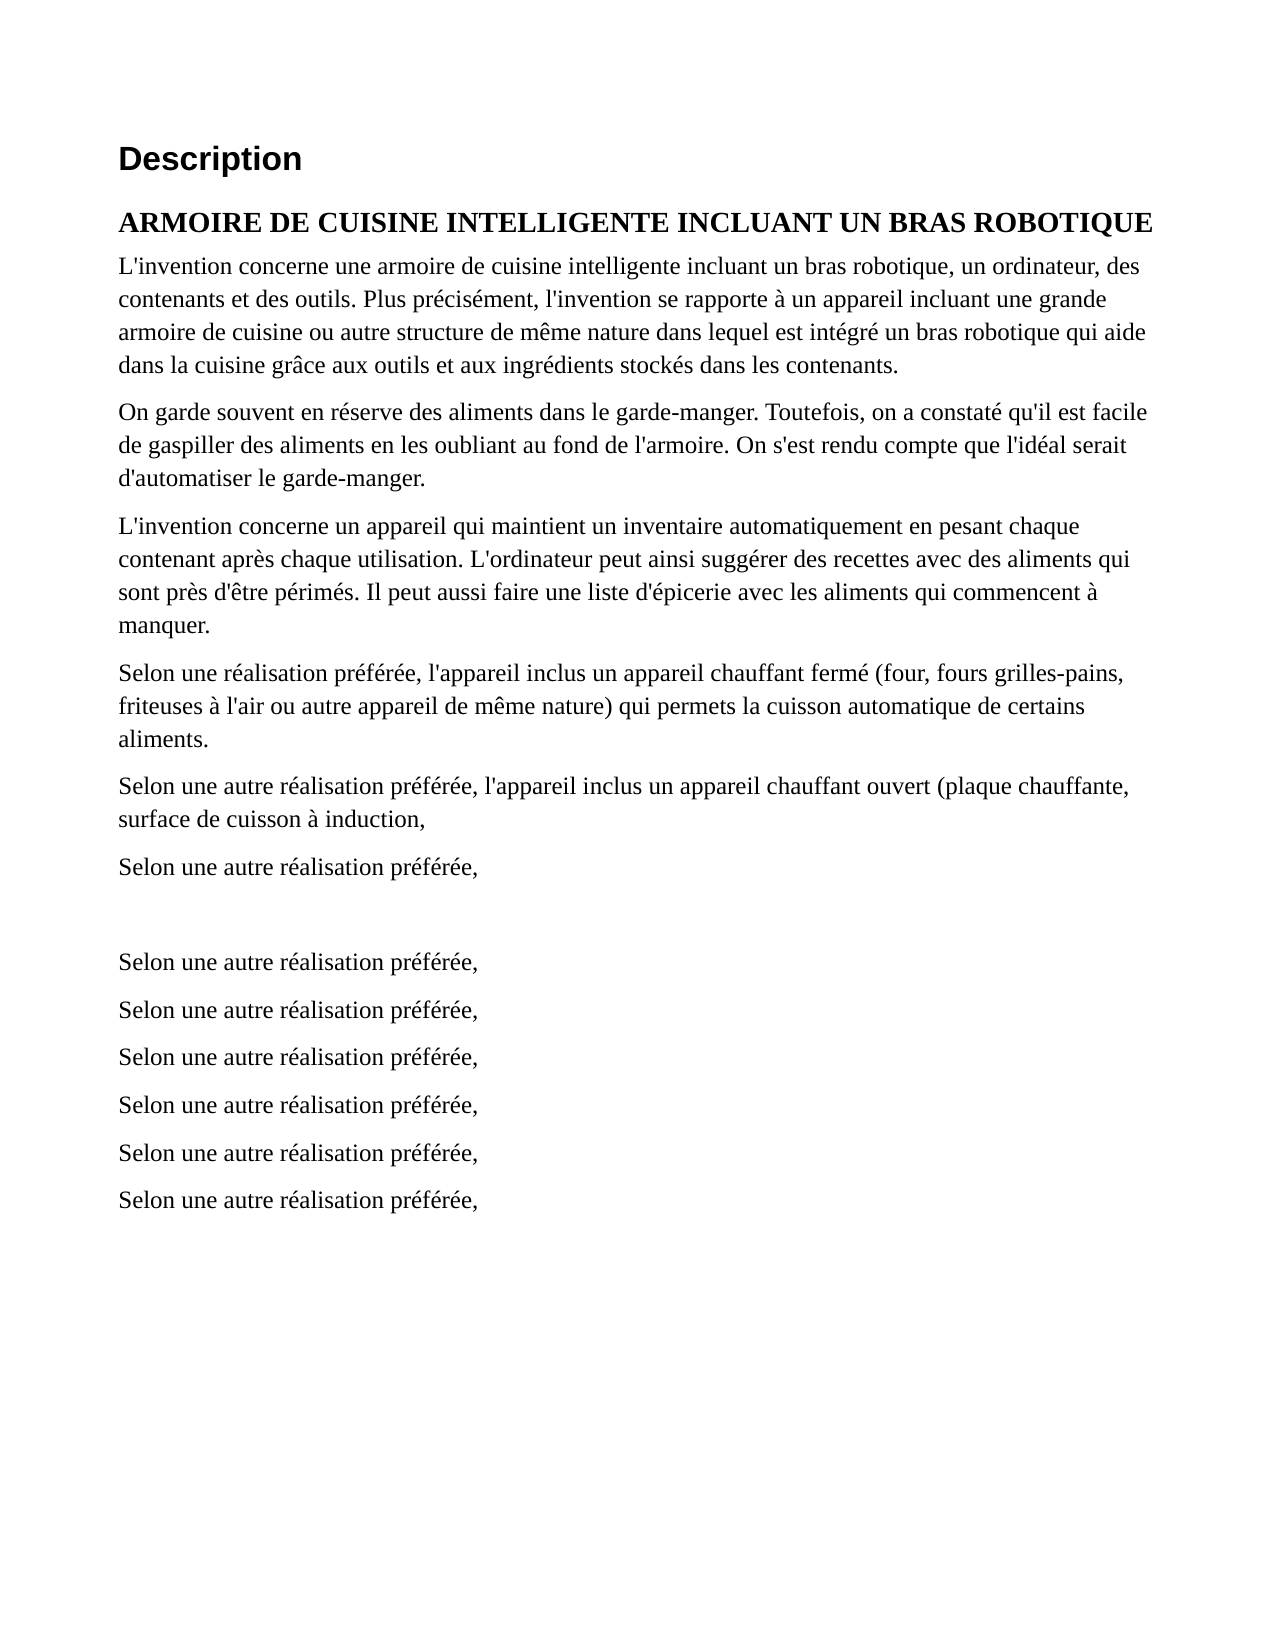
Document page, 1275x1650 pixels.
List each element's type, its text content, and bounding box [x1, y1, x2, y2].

text On garde souvent en réserve des aliments dans le garde-manger. Toutefois, on a constaté qu'il est facile de gaspiller des aliments en les oubliant au fond de l'armoire. On s'est rendu compte que l'idéal serait d'automatiser le garde-manger. [118, 397, 1157, 492]
text L'invention concerne un appareil qui maintient un inventaire automatiquement en pesant chaque contenant après chaque utilisation. L'ordinateur peut ainsi suggérer des recettes avec des aliments qui sont près d'être périmés. Il peut aussi faire une liste d'épicerie avec les aliments qui commencent à manquer. [118, 511, 1157, 639]
subtitle Description [118, 139, 1157, 178]
text Selon une autre réalisation préférée, [118, 947, 1157, 976]
subtitle ARMOIRE DE CUISINE INTELLIGENTE INCLUANT UN BRAS ROBOTIQUE [118, 205, 1157, 238]
text Selon une autre réalisation préférée, [118, 1042, 1157, 1071]
text Selon une autre réalisation préférée, [118, 1185, 1157, 1214]
text Selon une autre réalisation préférée, l'appareil inclus un appareil chauffant ouvert (plaque chauffante, surface de cuisson à induction, [118, 771, 1157, 833]
text L'invention concerne une armoire de cuisine intelligente incluant un bras robotique, un ordinateur, des contenants et des outils. Plus précisément, l'invention se rapporte à un appareil incluant une grande armoire de cuisine ou autre structure de même nature dans lequel est intégré un bras robotique qui aide dans la cuisine grâce aux outils et aux ingrédients stockés dans les contenants. [118, 251, 1157, 378]
text Selon une autre réalisation préférée, [118, 1138, 1157, 1166]
text Selon une autre réalisation préférée, [118, 1090, 1157, 1119]
text Selon une réalisation préférée, l'appareil inclus un appareil chauffant fermé (four, fours grilles-pains, friteuses à l'air ou autre appareil de même nature) qui permets la cuisson automatique de certains aliments. [118, 658, 1157, 752]
text Selon une autre réalisation préférée, [118, 852, 1157, 881]
text Selon une autre réalisation préférée, [118, 995, 1157, 1023]
